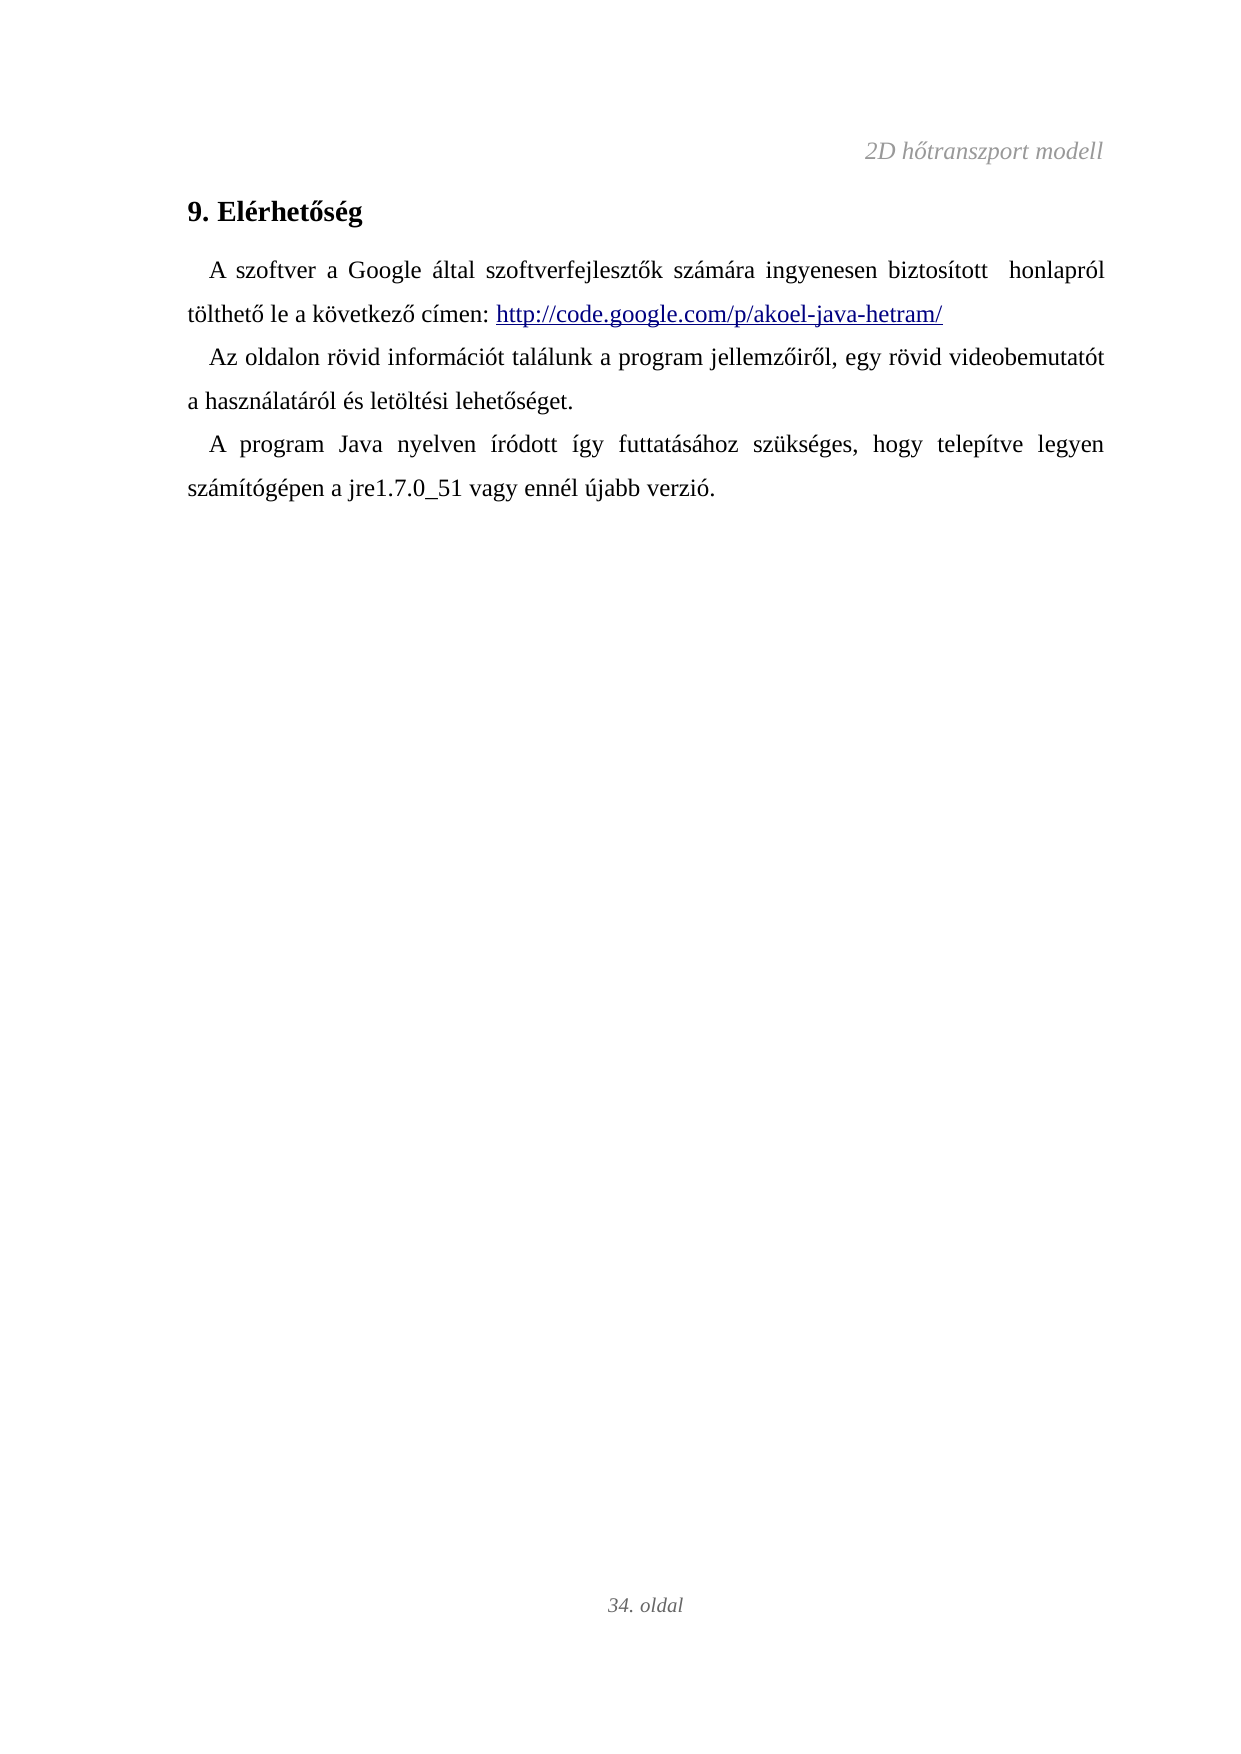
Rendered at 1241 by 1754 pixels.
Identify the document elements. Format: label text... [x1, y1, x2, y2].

subtitle Elérhetőség [187, 194, 1106, 228]
text Az oldalon rövid információt találunk a program jellemzőiről, egy rövid videobemutatót a használatáról és letöltési lehetőséget. [187, 342, 1106, 415]
text A program Java nyelven íródott így futtatásához szükséges, hogy telepítve legyen számítógépen a jre1.7.0_51 vagy ennél újabb verzió. [187, 429, 1106, 502]
text A szoftver a Google által szoftverfejlesztők számára ingyenesen biztosított honlapról tölthető le a következő címen: http://code.google.com/p/akoel-java-hetram/ [187, 255, 1106, 328]
